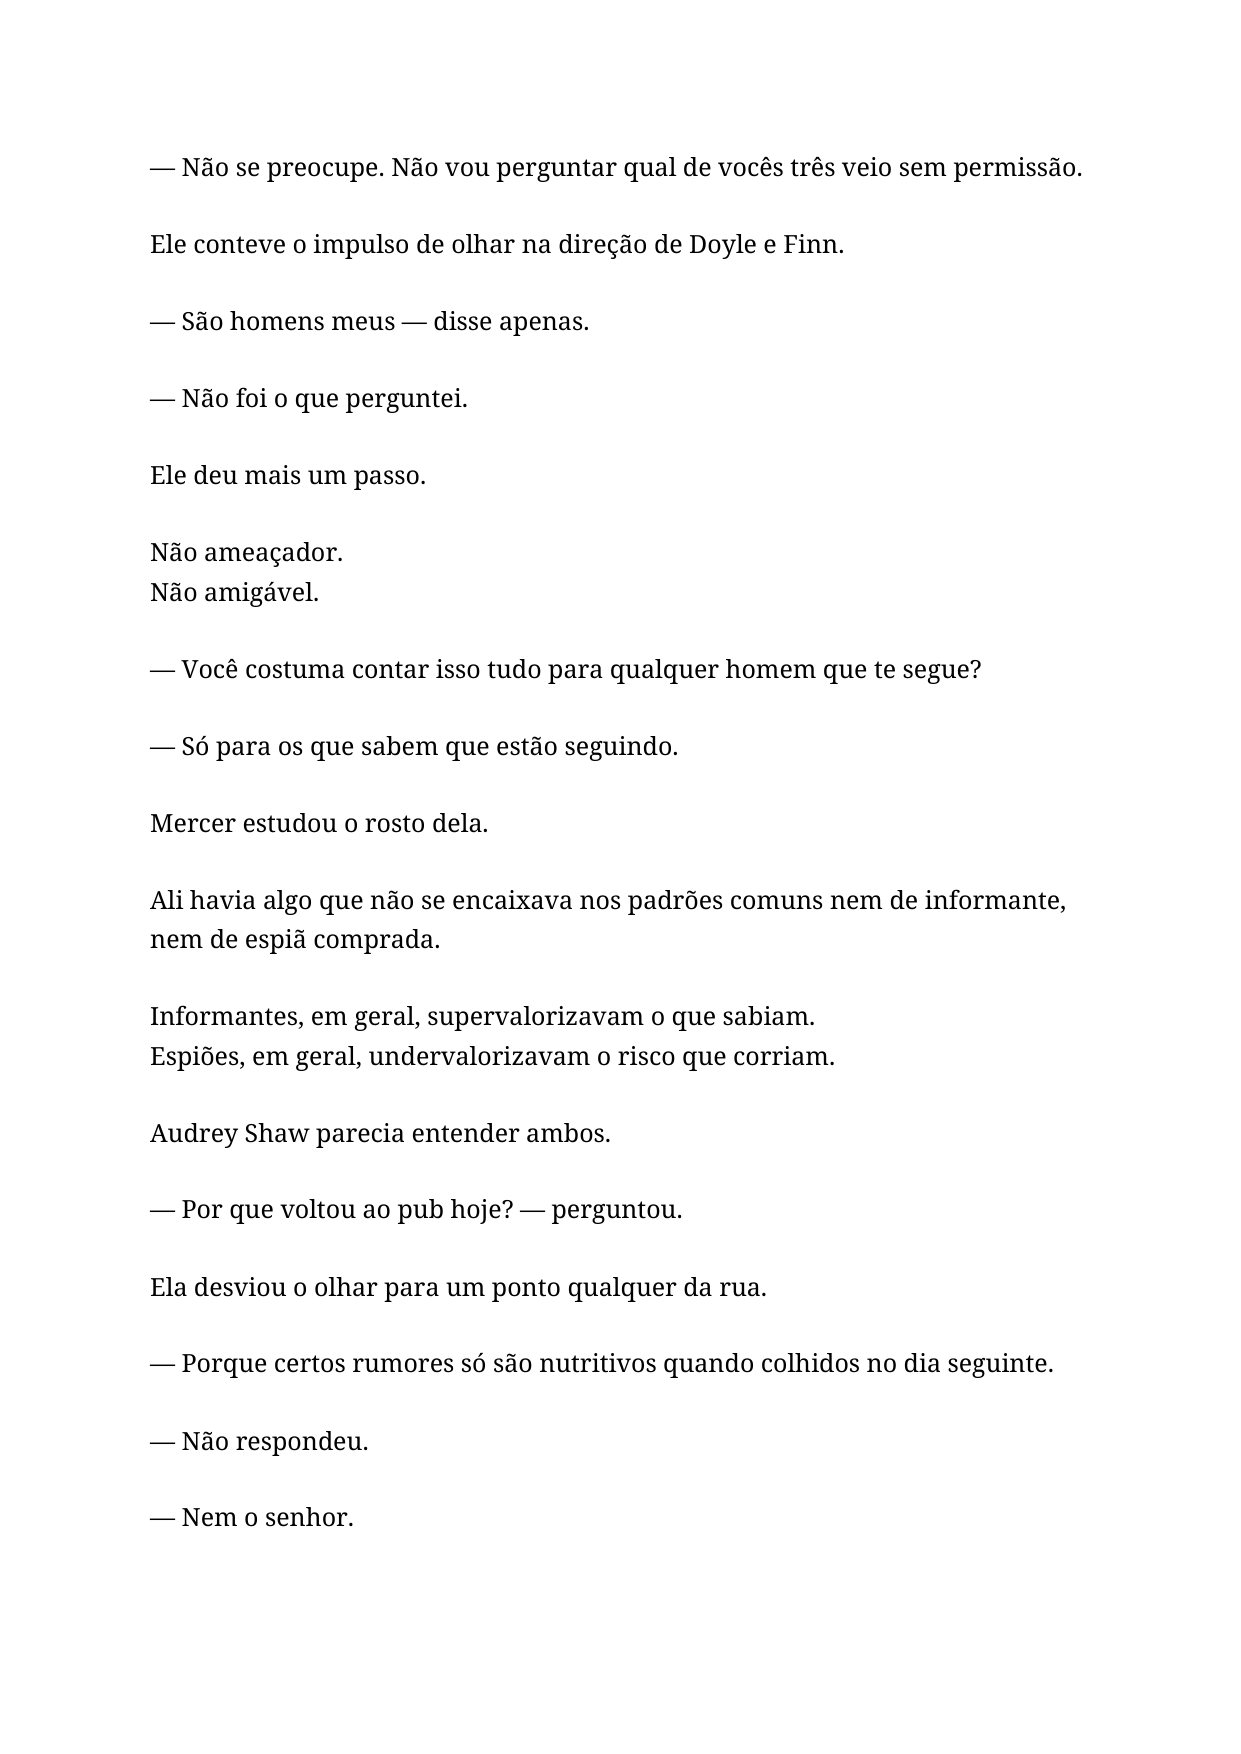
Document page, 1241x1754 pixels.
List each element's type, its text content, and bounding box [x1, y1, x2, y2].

text Audrey Shaw parecia entender ambos. [150, 1115, 1090, 1149]
text Não ameaçador. Não amigável. [150, 535, 1090, 608]
text Ali havia algo que não se encaixava nos padrões comuns nem de informante, nem de espiã comprada. [150, 882, 1090, 956]
text — Não se preocupe. Não vou perguntar qual de vocês três veio sem permissão. [150, 150, 1090, 184]
text — Só para os que sabem que estão seguindo. [150, 728, 1090, 762]
text — Não foi o que perguntei. [150, 381, 1090, 415]
text — Você costuma contar isso tudo para qualquer homem que te segue? [150, 651, 1090, 685]
text Ele conteve o impulso de olhar na direção de Doyle e Finn. [150, 227, 1090, 261]
text Mercer estudou o rosto dela. [150, 805, 1090, 839]
text — São homens meus — disse apenas. [150, 304, 1090, 338]
text — Não respondeu. [150, 1423, 1090, 1457]
text Informantes, em geral, supervalorizavam o que sabiam. Espiões, em geral, undervalorizavam o risco que corriam. [150, 999, 1090, 1072]
text Ela desviou o olhar para um ponto qualquer da rua. [150, 1269, 1090, 1303]
text — Nem o senhor. [150, 1500, 1090, 1534]
text Ele deu mais um passo. [150, 458, 1090, 492]
text — Por que voltou ao pub hoje? — perguntou. [150, 1192, 1090, 1226]
text — Porque certos rumores só são nutritivos quando colhidos no dia seguinte. [150, 1346, 1090, 1380]
